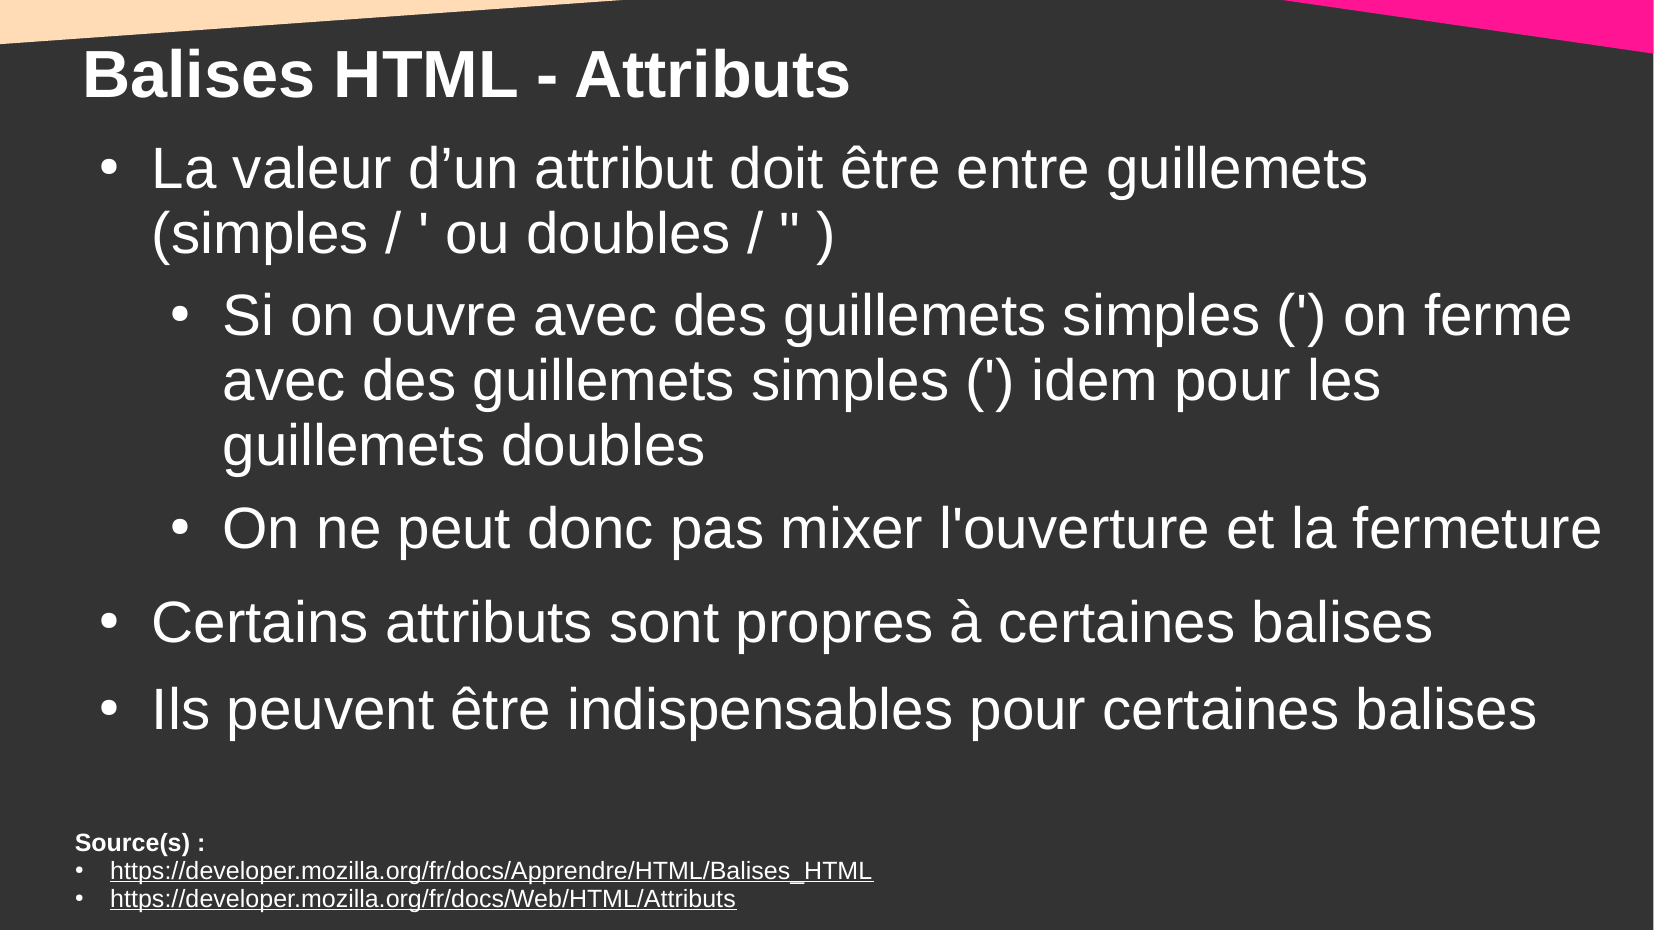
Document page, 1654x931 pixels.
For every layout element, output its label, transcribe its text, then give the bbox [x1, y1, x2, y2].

text_box [1282, 0, 1654, 54]
title Balises HTML - Attributs [82, 37, 1571, 114]
list La valeur d’un attribut doit être entre guillemets (simples / ' ou doubles / " ) Si on ouvre avec des guillemets simples (') on ferme avec des guillemets simples (') idem pour les guillemets doubles On ne peut donc pas mixer l'ouverture et la fermeture Certains attributs sont propres à certaines balises Ils peuvent être indispensables pour certaines balises [80, 135, 1605, 788]
text_box Source(s) : https://developer.mozilla.org/fr/docs/Apprendre/HTML/Balises_HTML https://developer.mozilla.org/fr/docs/Web/HTML/Attributs [59, 821, 1546, 920]
text_box [0, 0, 623, 45]
